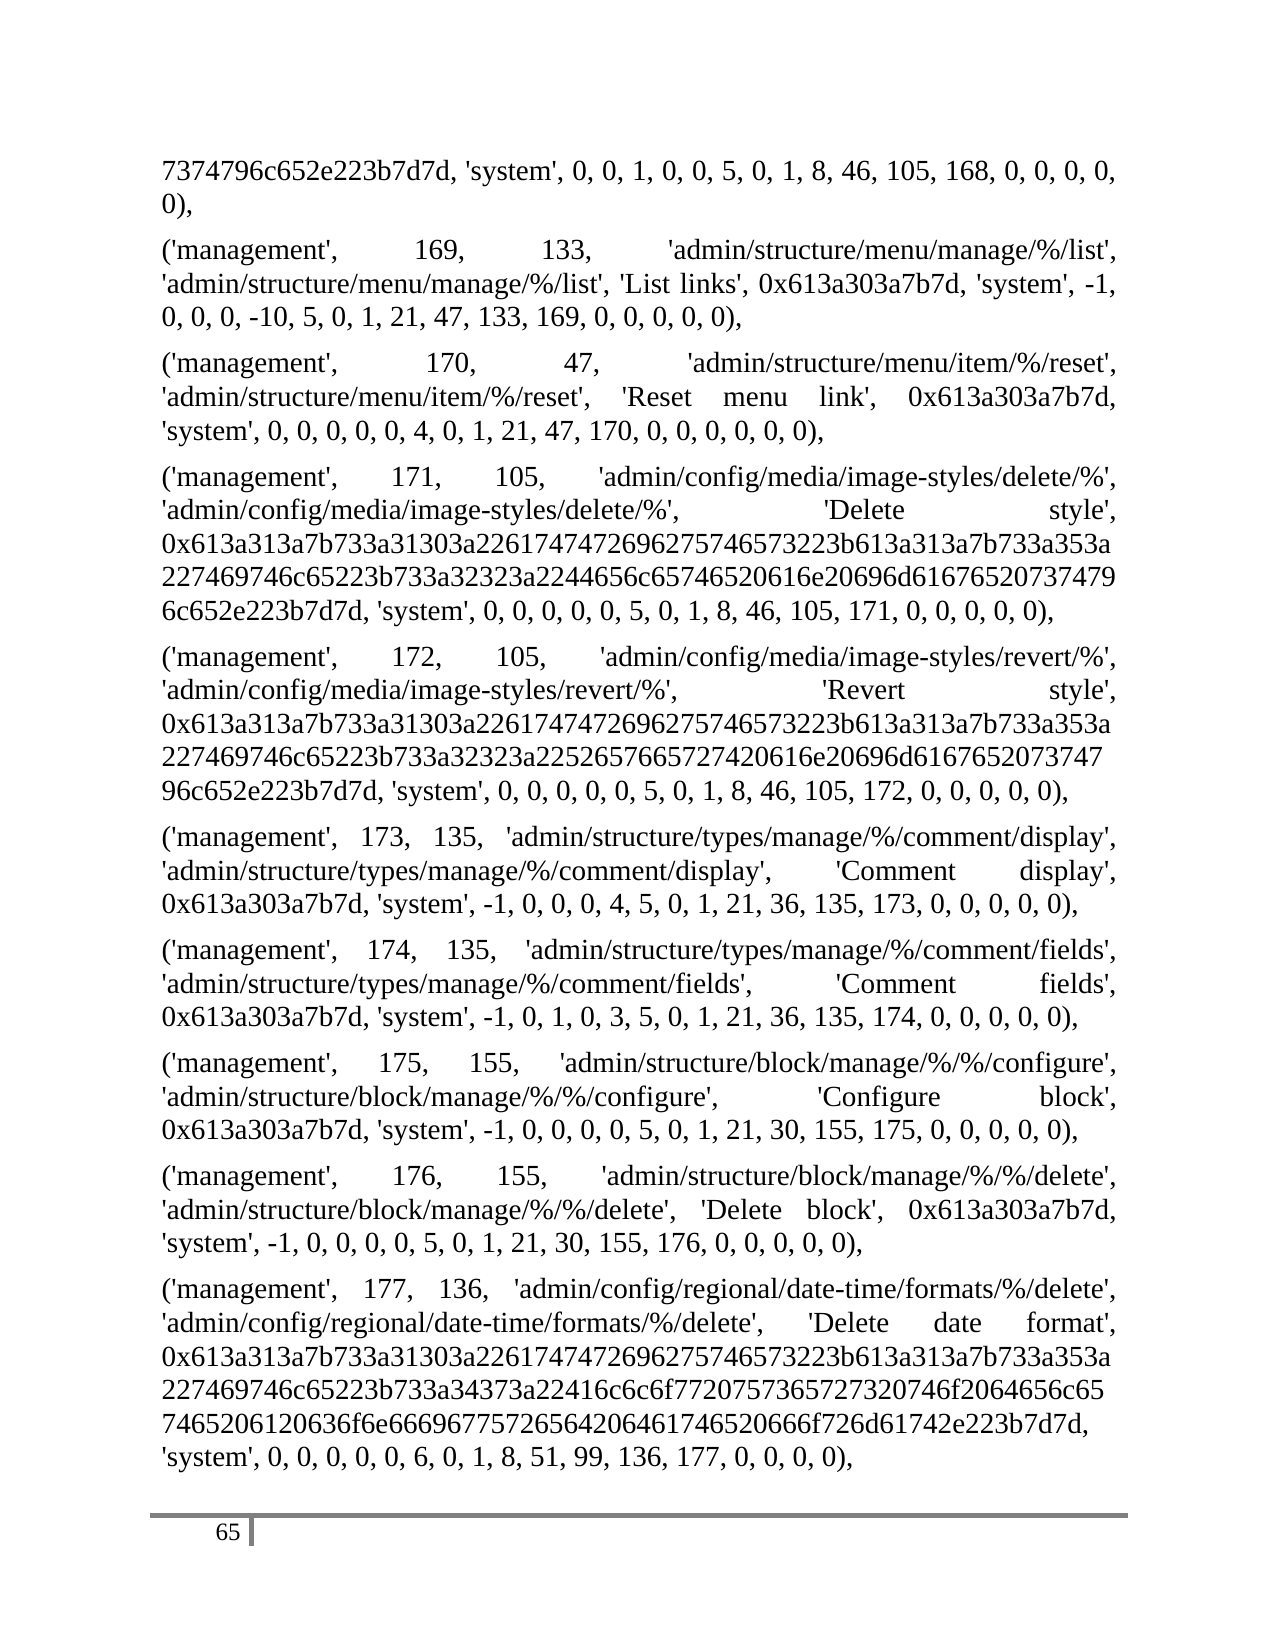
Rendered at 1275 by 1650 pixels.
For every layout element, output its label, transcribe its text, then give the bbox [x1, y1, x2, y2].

text ('management', 169, 133, 'admin/structure/menu/manage/%/list', 'admin/structure/menu/manage/%/list', 'List links', 0x613a303a7b7d, 'system', -1, 0, 0, 0, -10, 5, 0, 1, 21, 47, 133, 169, 0, 0, 0, 0, 0), [161, 232, 1117, 333]
text ('management', 171, 105, 'admin/config/media/image-styles/delete/%', 'admin/config/media/image-styles/delete/%', 'Delete style', 0x613a313a7b733a31303a2261747472696275746573223b613a313a7b733a353a227469746c65223b733a32323a2244656c65746520616e20696d616765207374796c652e223b7d7d, 'system', 0, 0, 0, 0, 0, 5, 0, 1, 8, 46, 105, 171, 0, 0, 0, 0, 0), [161, 459, 1117, 626]
text ('management', 170, 47, 'admin/structure/menu/item/%/reset', 'admin/structure/menu/item/%/reset', 'Reset menu link', 0x613a303a7b7d, 'system', 0, 0, 0, 0, 0, 4, 0, 1, 21, 47, 170, 0, 0, 0, 0, 0, 0), [161, 346, 1117, 446]
text ('management', 174, 135, 'admin/structure/types/manage/%/comment/fields', 'admin/structure/types/manage/%/comment/fields', 'Comment fields', 0x613a303a7b7d, 'system', -1, 0, 1, 0, 3, 5, 0, 1, 21, 36, 135, 174, 0, 0, 0, 0, 0), [161, 932, 1117, 1033]
text ('management', 177, 136, 'admin/config/regional/date-time/formats/%/delete', 'admin/config/regional/date-time/formats/%/delete', 'Delete date format', 0x613a313a7b733a31303a2261747472696275746573223b613a313a7b733a353a227469746c65223b733a34373a22416c6c6f7720757365727320746f2064656c657465206120636f6e66696775726564206461746520666f726d61742e223b7d7d, 'system', 0, 0, 0, 0, 0, 6, 0, 1, 8, 51, 99, 136, 177, 0, 0, 0, 0), [161, 1272, 1117, 1473]
text ('management', 173, 135, 'admin/structure/types/manage/%/comment/display', 'admin/structure/types/manage/%/comment/display', 'Comment display', 0x613a303a7b7d, 'system', -1, 0, 0, 0, 4, 5, 0, 1, 21, 36, 135, 173, 0, 0, 0, 0, 0), [161, 819, 1117, 920]
text ('management', 175, 155, 'admin/structure/block/manage/%/%/configure', 'admin/structure/block/manage/%/%/configure', 'Configure block', 0x613a303a7b7d, 'system', -1, 0, 0, 0, 0, 5, 0, 1, 21, 30, 155, 175, 0, 0, 0, 0, 0), [161, 1045, 1117, 1146]
text ('management', 172, 105, 'admin/config/media/image-styles/revert/%', 'admin/config/media/image-styles/revert/%', 'Revert style', 0x613a313a7b733a31303a2261747472696275746573223b613a313a7b733a353a227469746c65223b733a32323a2252657665727420616e20696d616765207374796c652e223b7d7d, 'system', 0, 0, 0, 0, 0, 5, 0, 1, 8, 46, 105, 172, 0, 0, 0, 0, 0), [161, 639, 1117, 807]
text ('management', 176, 155, 'admin/structure/block/manage/%/%/delete', 'admin/structure/block/manage/%/%/delete', 'Delete block', 0x613a303a7b7d, 'system', -1, 0, 0, 0, 0, 5, 0, 1, 21, 30, 155, 176, 0, 0, 0, 0, 0), [161, 1158, 1117, 1259]
text 7374796c652e223b7d7d, 'system', 0, 0, 1, 0, 0, 5, 0, 1, 8, 46, 105, 168, 0, 0, 0, 0, 0), [161, 153, 1117, 220]
